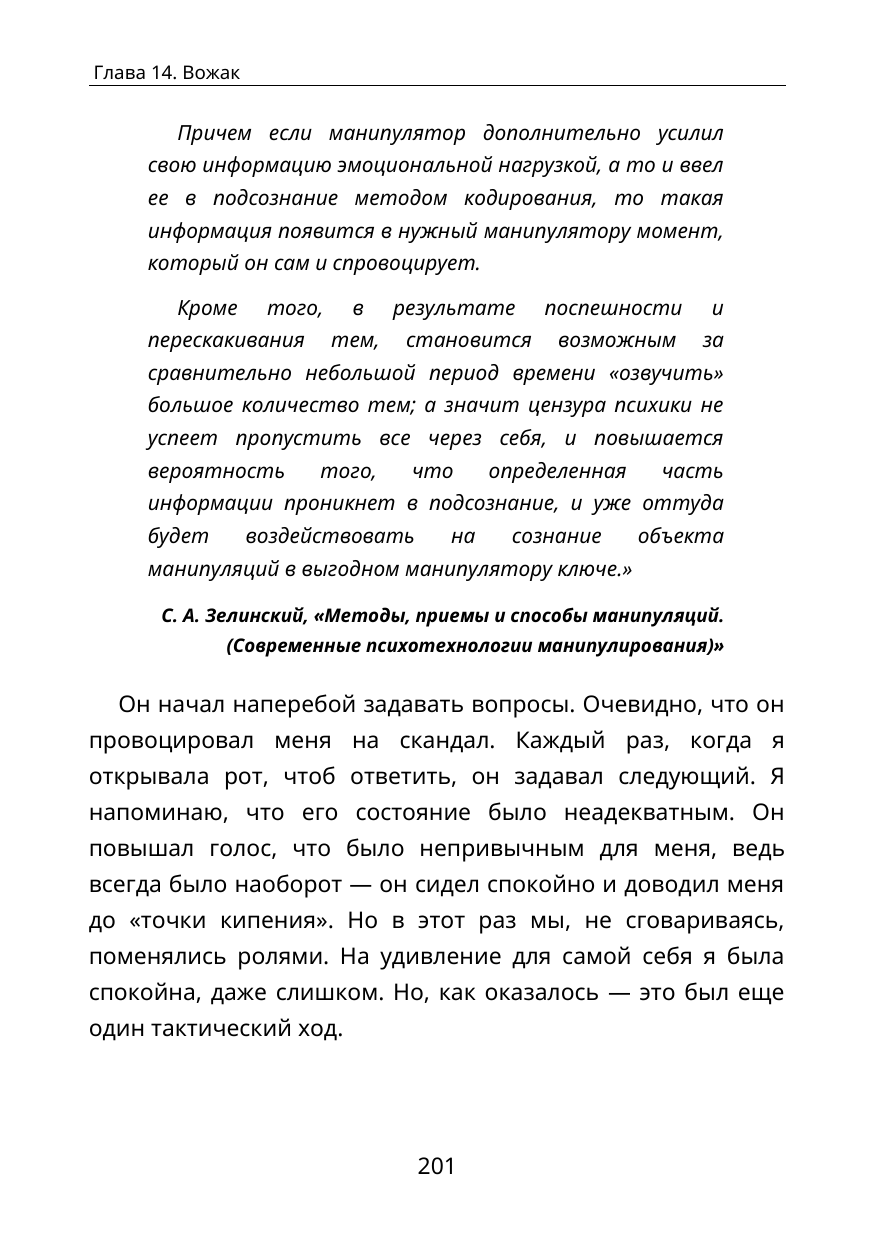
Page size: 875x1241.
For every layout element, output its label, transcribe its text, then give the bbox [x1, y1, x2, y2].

text Кроме того, в результате поспешности и перескакивания тем, становится возможным за сравнительно небольшой период времени «озвучить» большое количество тем; а значит цензура психики не успеет пропустить все через себя, и повышается вероятность того, что определенная часть информации проникнет в подсознание, и уже оттуда будет воздействовать на сознание объекта манипуляций в выгодном манипулятору ключе.» [148, 293, 726, 582]
text Он начал наперебой задавать вопросы. Очевидно, что он провоцировал меня на скандал. Каждый раз, когда я открывала рот, чтоб ответить, он задавал следующий. Я напоминаю, что его состояние было неадекватным. Он повышал голос, что было непривычным для меня, ведь всегда было наоборот — он сидел спокойно и доводил меня до «точки кипения». Но в этот раз мы, не сговариваясь, поменялись ролями. На удивление для самой себя я была спокойна, даже слишком. Но, как оказалось — это был еще один тактический ход. [88, 688, 786, 1043]
text С. А. Зелинский, «Методы, приемы и способы манипуляций. (Современные психотехнологии манипулирования)» [148, 598, 726, 658]
text Причем если манипулятор дополнительно усилил свою информацию эмоциональной нагрузкой, а то и ввел ее в подсознание методом кодирования, то такая информация появится в нужный манипулятору момент, который он сам и спровоцирует. [148, 118, 726, 277]
